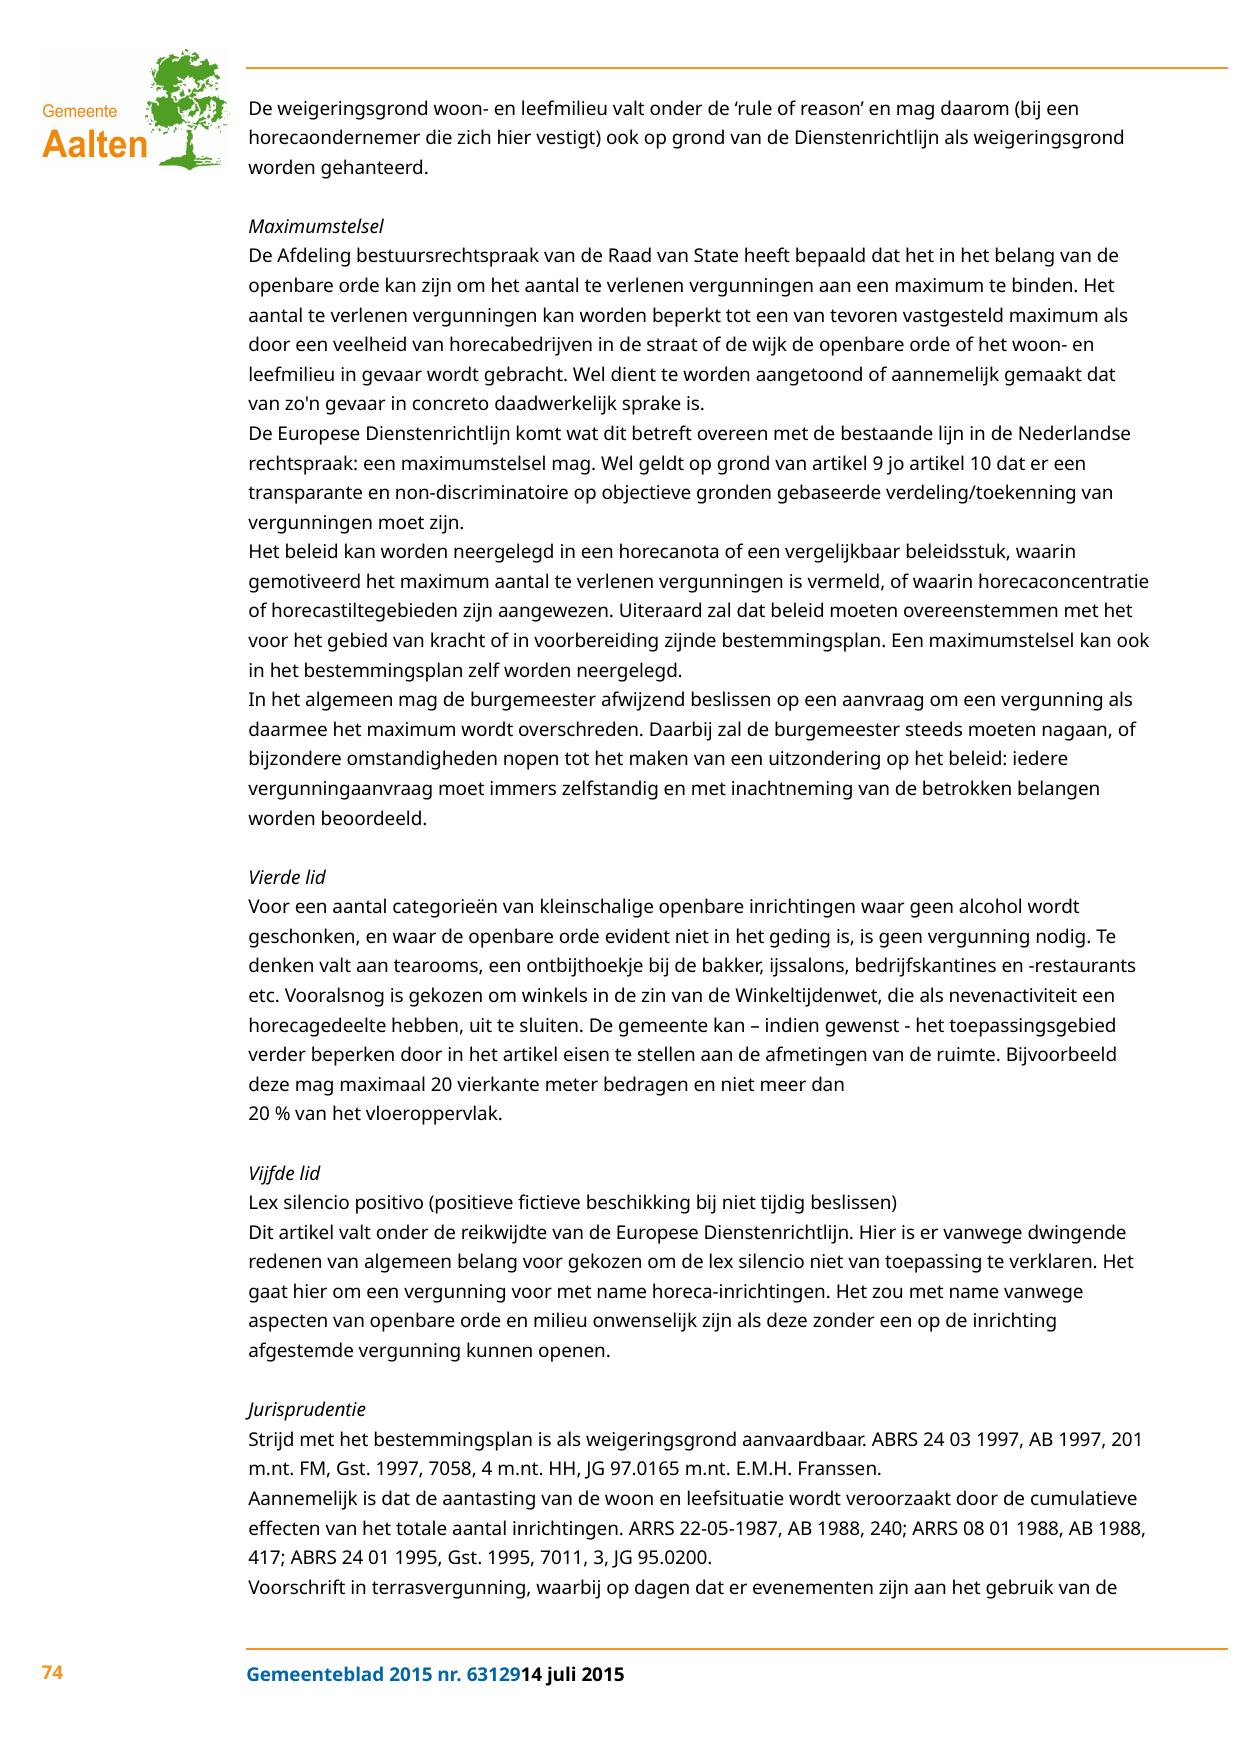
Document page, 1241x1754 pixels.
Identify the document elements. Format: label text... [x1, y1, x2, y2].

text In het algemeen mag de burgemeester afwijzend beslissen op een aanvraag om een vergunning als daarmee het maximum wordt overschreden. Daarbij zal de burgemeester steeds moeten nagaan, of bijzondere omstandigheden nopen tot het maken van een uitzondering op het beleid: iedere vergunningaanvraag moet immers zelfstandig en met inachtneming van de betrokken belangen worden beoordeeld. [248, 686, 1152, 831]
text Strijd met het bestemmingsplan is als weigeringsgrond aanvaardbaar. ABRS 24 03 1997, AB 1997, 201 m.nt. FM, Gst. 1997, 7058, 4 m.nt. HH, JG 97.0165 m.nt. E.M.H. Franssen. [248, 1426, 1152, 1481]
text Lex silencio positivo (positieve fictieve beschikking bij niet tijdig beslissen) [248, 1189, 1152, 1215]
text Dit artikel valt onder de reikwijdte van de Europese Dienstenrichtlijn. Hier is er vanwege dwingende redenen van algemeen belang voor gekozen om de lex silencio niet van toepassing te verklaren. Het gaat hier om een vergunning voor met name horeca-inrichtingen. Het zou met name vanwege aspecten van openbare orde en milieu onwenselijk zijn als deze zonder een op de inrichting afgestemde vergunning kunnen openen. [248, 1219, 1152, 1363]
text Het beleid kan worden neergelegd in een horecanota of een vergelijkbaar beleidsstuk, waarin gemotiveerd het maximum aantal te verlenen vergunningen is vermeld, of waarin horecaconcentratie of horecastiltegebieden zijn aangewezen. Uiteraard zal dat beleid moeten overeenstemmen met het voor het gebied van kracht of in voorbereiding zijnde bestemmingsplan. Een maximumstelsel kan ook in het bestemmingsplan zelf worden neergelegd. [248, 538, 1152, 683]
text De weigeringsgrond woon- en leefmilieu valt onder de ‘rule of reason’ en mag daarom (bij een horecaondernemer die zich hier vestigt) ook op grond van de Dienstenrichtlijn als weigeringsgrond worden gehanteerd. [248, 95, 1152, 180]
text De Afdeling bestuursrechtspraak van de Raad van State heeft bepaald dat het in het belang van de openbare orde kan zijn om het aantal te verlenen vergunningen aan een maximum te binden. Het aantal te verlenen vergunningen kan worden beperkt tot een van tevoren vastgesteld maximum als door een veelheid van horecabedrijven in de straat of de wijk de openbare orde of het woon- en leefmilieu in gevaar wordt gebracht. Wel dient te worden aangetoond of aannemelijk gemaakt dat van zo'n gevaar in concreto daadwerkelijk sprake is. [248, 243, 1152, 416]
text Vijfde lid [248, 1160, 1152, 1186]
text Jurisprudentie [248, 1396, 1152, 1422]
text Vierde lid [248, 864, 1152, 890]
text Maximumstelsel [248, 213, 1152, 239]
text Voor een aantal categorieën van kleinschalige openbare inrichtingen waar geen alcohol wordt geschonken, en waar de openbare orde evident niet in het geding is, is geen vergunning nodig. Te denken valt aan tearooms, een ontbijthoekje bij de bakker, ijssalons, bedrijfskantines en -restaurants etc. Vooralsnog is gekozen om winkels in de zin van de Winkeltijdenwet, die als nevenactiviteit een horecagedeelte hebben, uit te sluiten. De gemeente kan – indien gewenst - het toepassingsgebied verder beperken door in het artikel eisen te stellen aan de afmetingen van de ruimte. Bijvoorbeeld deze mag maximaal 20 vierkante meter bedragen en niet meer dan [248, 893, 1152, 1097]
text 20 % van het vloeroppervlak. [248, 1101, 1152, 1126]
text Voorschrift in terrasvergunning, waarbij op dagen dat er evenementen zijn aan het gebruik van de [248, 1574, 1152, 1600]
text Aannemelijk is dat de aantasting van de woon en leefsituatie wordt veroorzaakt door de cumulatieve effecten van het totale aantal inrichtingen. ARRS 22-05-1987, AB 1988, 240; ARRS 08 01 1988, AB 1988, 417; ABRS 24 01 1995, Gst. 1995, 7011, 3, JG 95.0200. [248, 1485, 1152, 1570]
picture [41, 47, 231, 172]
text De Europese Dienstenrichtlijn komt wat dit betreft overeen met de bestaande lijn in de Nederlandse rechtspraak: een maximumstelsel mag. Wel geldt op grond van artikel 9 jo artikel 10 dat er een transparante en non-discriminatoire op objectieve gronden gebaseerde verdeling/toekenning van vergunningen moet zijn. [248, 420, 1152, 535]
